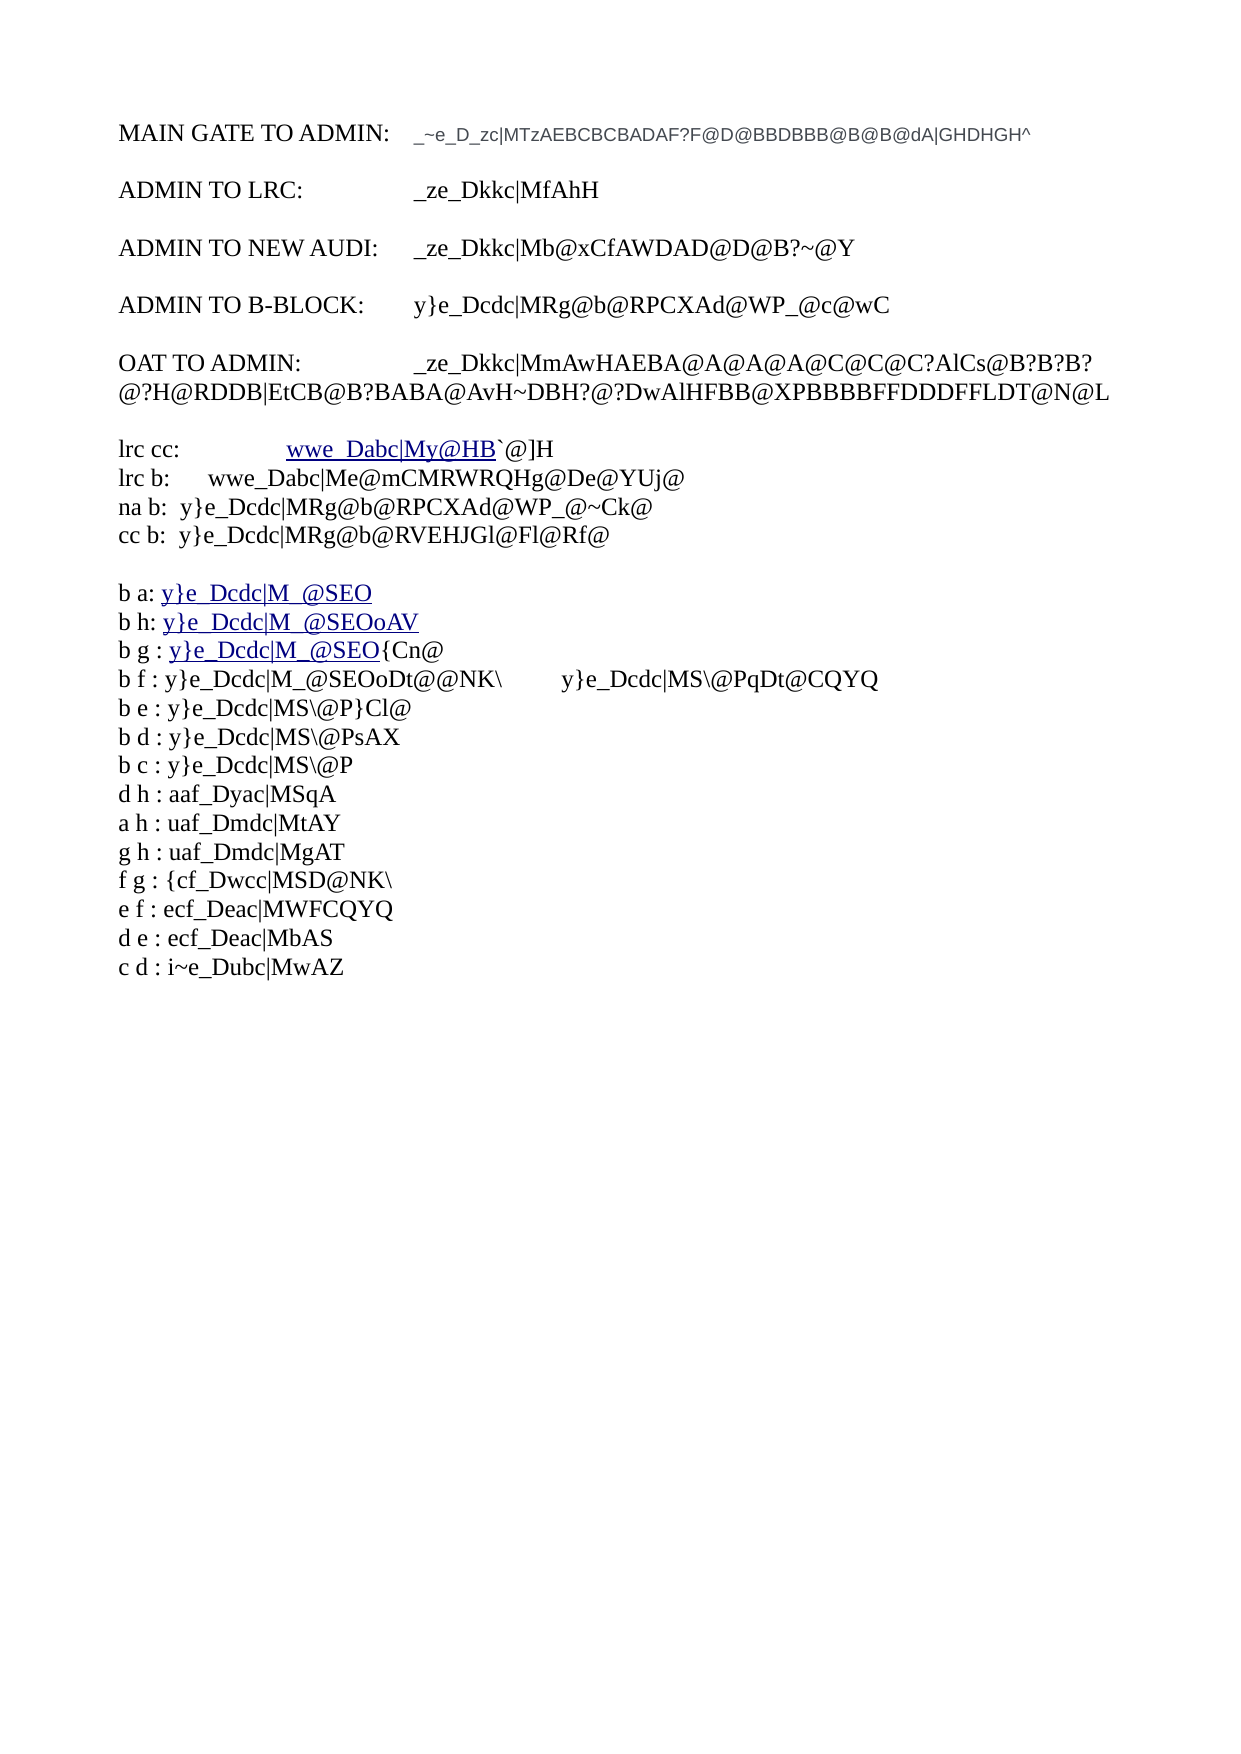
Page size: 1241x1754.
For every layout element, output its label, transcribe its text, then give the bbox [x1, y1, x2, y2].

text a h : uaf_Dmdc|MtAY [118, 808, 1122, 837]
text cc b: y}e_Dcdc|MRg@b@RVEHJGl@Fl@Rf@ [118, 521, 1122, 549]
text na b: y}e_Dcdc|MRg@b@RPCXAd@WP_@~Ck@ [118, 492, 1122, 521]
text lrc cc: wwe_Dabc|My@HB`@]H [118, 434, 1122, 463]
text b d : y}e_Dcdc|MS\@PsAX [118, 722, 1122, 751]
text lrc b: wwe_Dabc|Me@mCMRWRQHg@De@YUj@ [118, 463, 1122, 492]
text ADMIN TO LRC: _ze_Dkkc|MfAhH [118, 176, 1122, 204]
text b f : y}e_Dcdc|M_@SEOoDt@@NK\ y}e_Dcdc|MS\@PqDt@CQYQ [118, 664, 1122, 693]
text MAIN GATE TO ADMIN: _~e_D_zc|MTzAEBCBCBADAF?F@D@BBDBBB@B@B@dA|GHDHGH^ [118, 118, 1122, 147]
text b c : y}e_Dcdc|MS\@P [118, 751, 1122, 779]
text b e : y}e_Dcdc|MS\@P}Cl@ [118, 693, 1122, 722]
text d h : aaf_Dyac|MSqA [118, 779, 1122, 808]
text ADMIN TO B-BLOCK: y}e_Dcdc|MRg@b@RPCXAd@WP_@c@wC [118, 291, 1122, 319]
text e f : ecf_Deac|MWFCQYQ [118, 894, 1122, 923]
text g h : uaf_Dmdc|MgAT [118, 837, 1122, 866]
text d e : ecf_Deac|MbAS [118, 923, 1122, 952]
text ADMIN TO NEW AUDI: _ze_Dkkc|Mb@xCfAWDAD@D@B?~@Y [118, 233, 1122, 262]
text c d : i~e_Dubc|MwAZ [118, 952, 1122, 981]
text b h: y}e_Dcdc|M_@SEOoAV [118, 607, 1122, 636]
text b a: y}e_Dcdc|M_@SEO [118, 578, 1122, 607]
text OAT TO ADMIN: _ze_Dkkc|MmAwHAEBA@A@A@A@C@C@C?AlCs@B?B?B?@?H@RDDB|EtCB@B?BABA@AvH~DBH?@?DwAlHFBB@XPBBBBFFDDDFFLDT@N@L [118, 348, 1122, 406]
text f g : {cf_Dwcc|MSD@NK\ [118, 866, 1122, 894]
text b g : y}e_Dcdc|M_@SEO{Cn@ [118, 636, 1122, 664]
